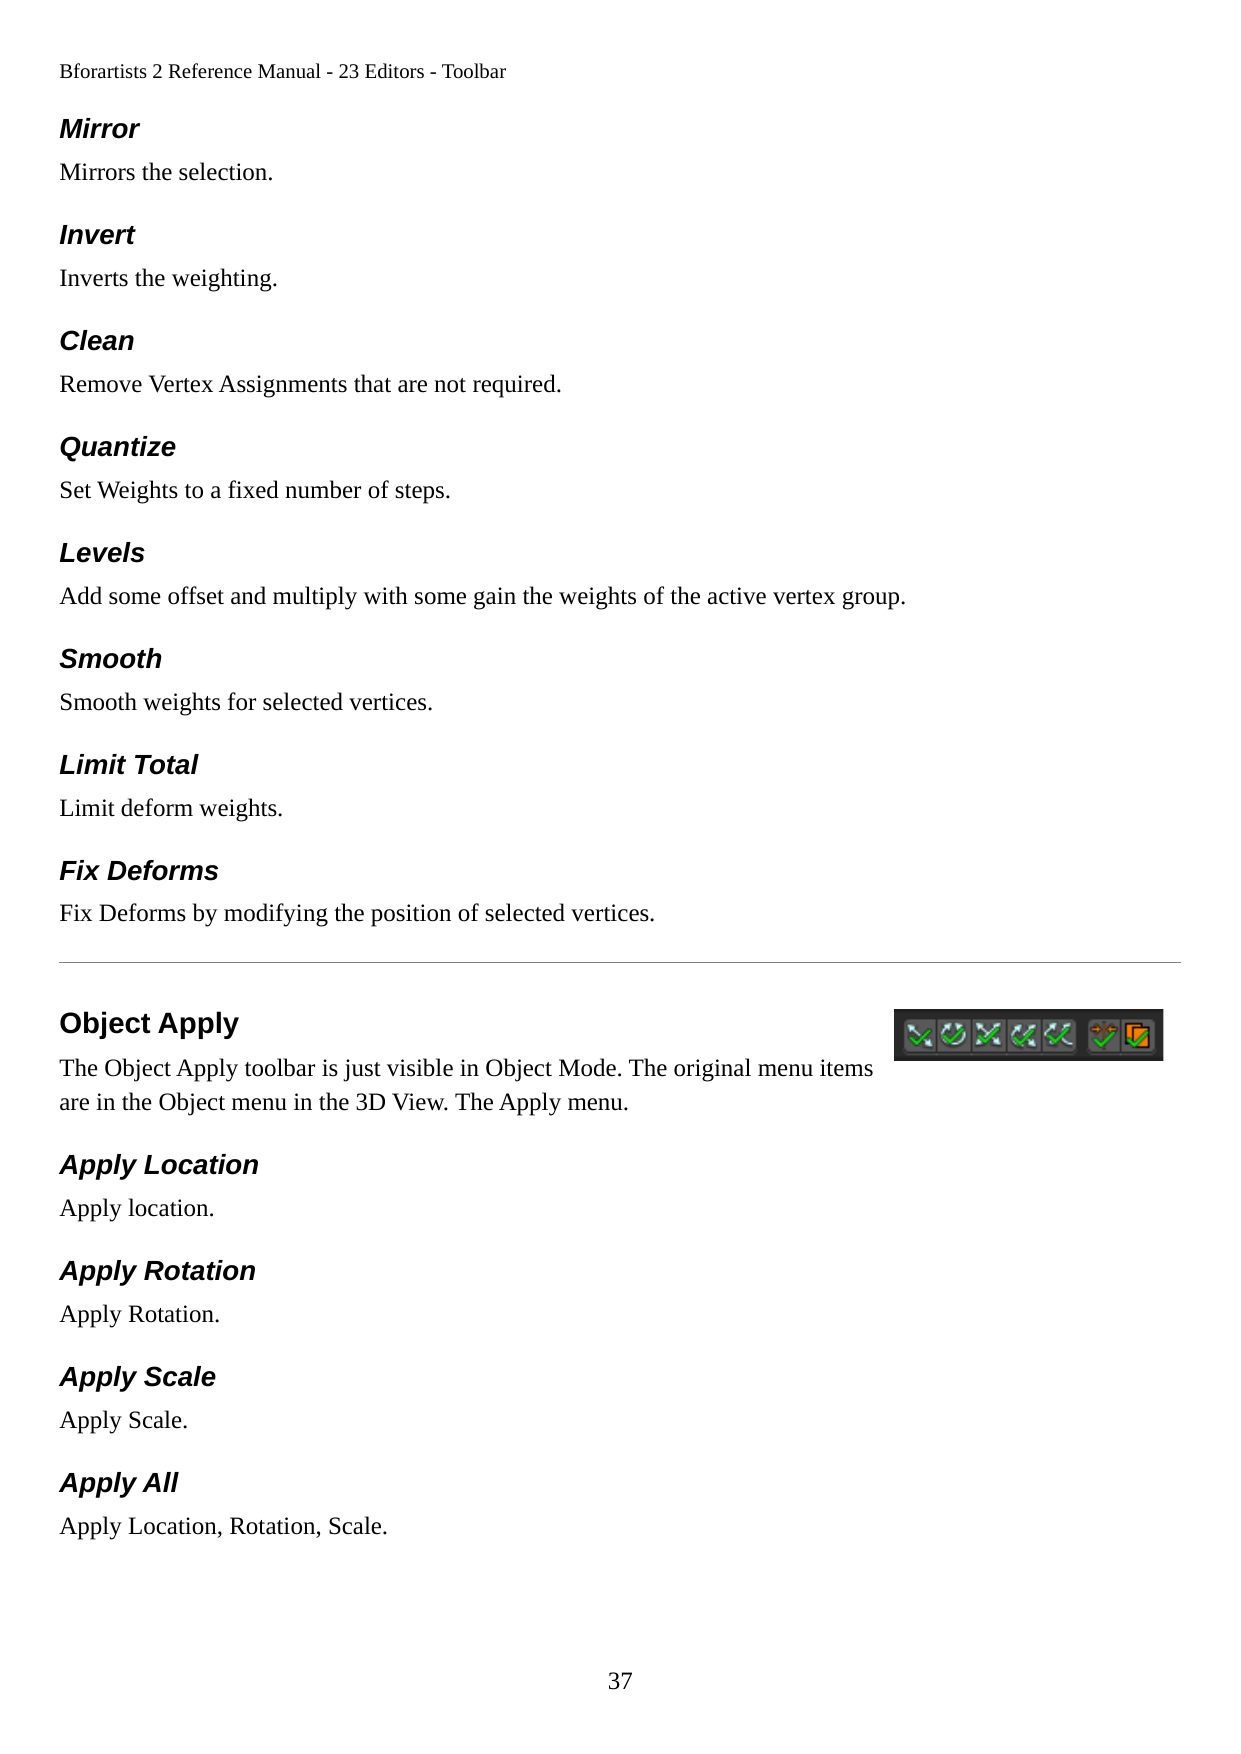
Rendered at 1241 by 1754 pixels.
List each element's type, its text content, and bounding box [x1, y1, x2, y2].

subtitle Apply Rotation [59, 1254, 1181, 1286]
text Smooth weights for selected vertices. [59, 687, 1181, 715]
text Fix Deforms by modifying the position of selected vertices. [59, 898, 1181, 927]
subtitle Limit Total [59, 748, 1181, 780]
text Mirrors the selection. [59, 157, 1181, 186]
subtitle Mirror [59, 113, 1181, 144]
text Inverts the weighting. [59, 263, 1181, 292]
text Remove Vertex Assignments that are not required. [59, 369, 1181, 398]
text Add some offset and multiply with some gain the weights of the active vertex group. [59, 581, 1181, 609]
subtitle Apply All [59, 1466, 1181, 1498]
text Apply Scale. [59, 1405, 1181, 1434]
subtitle Fix Deforms [59, 854, 1181, 886]
subtitle Smooth [59, 642, 1181, 674]
subtitle Invert [59, 218, 1181, 250]
subtitle Levels [59, 536, 1181, 568]
subtitle Object Apply [59, 1006, 1181, 1040]
subtitle Quantize [59, 430, 1181, 462]
subtitle Apply Scale [59, 1361, 1181, 1392]
subtitle Clean [59, 324, 1181, 356]
picture [894, 1009, 1164, 1061]
text Apply Rotation. [59, 1299, 1181, 1328]
subtitle Apply Location [59, 1149, 1181, 1181]
text Apply Location, Rotation, Scale. [59, 1511, 1181, 1539]
text The Object Apply toolbar is just visible in Object Mode. The original menu items are in the Object menu in the 3D View. The Apply menu. [59, 1053, 1181, 1116]
text Set Weights to a fixed number of steps. [59, 475, 1181, 503]
text Apply location. [59, 1193, 1181, 1222]
text Limit deform weights. [59, 793, 1181, 821]
